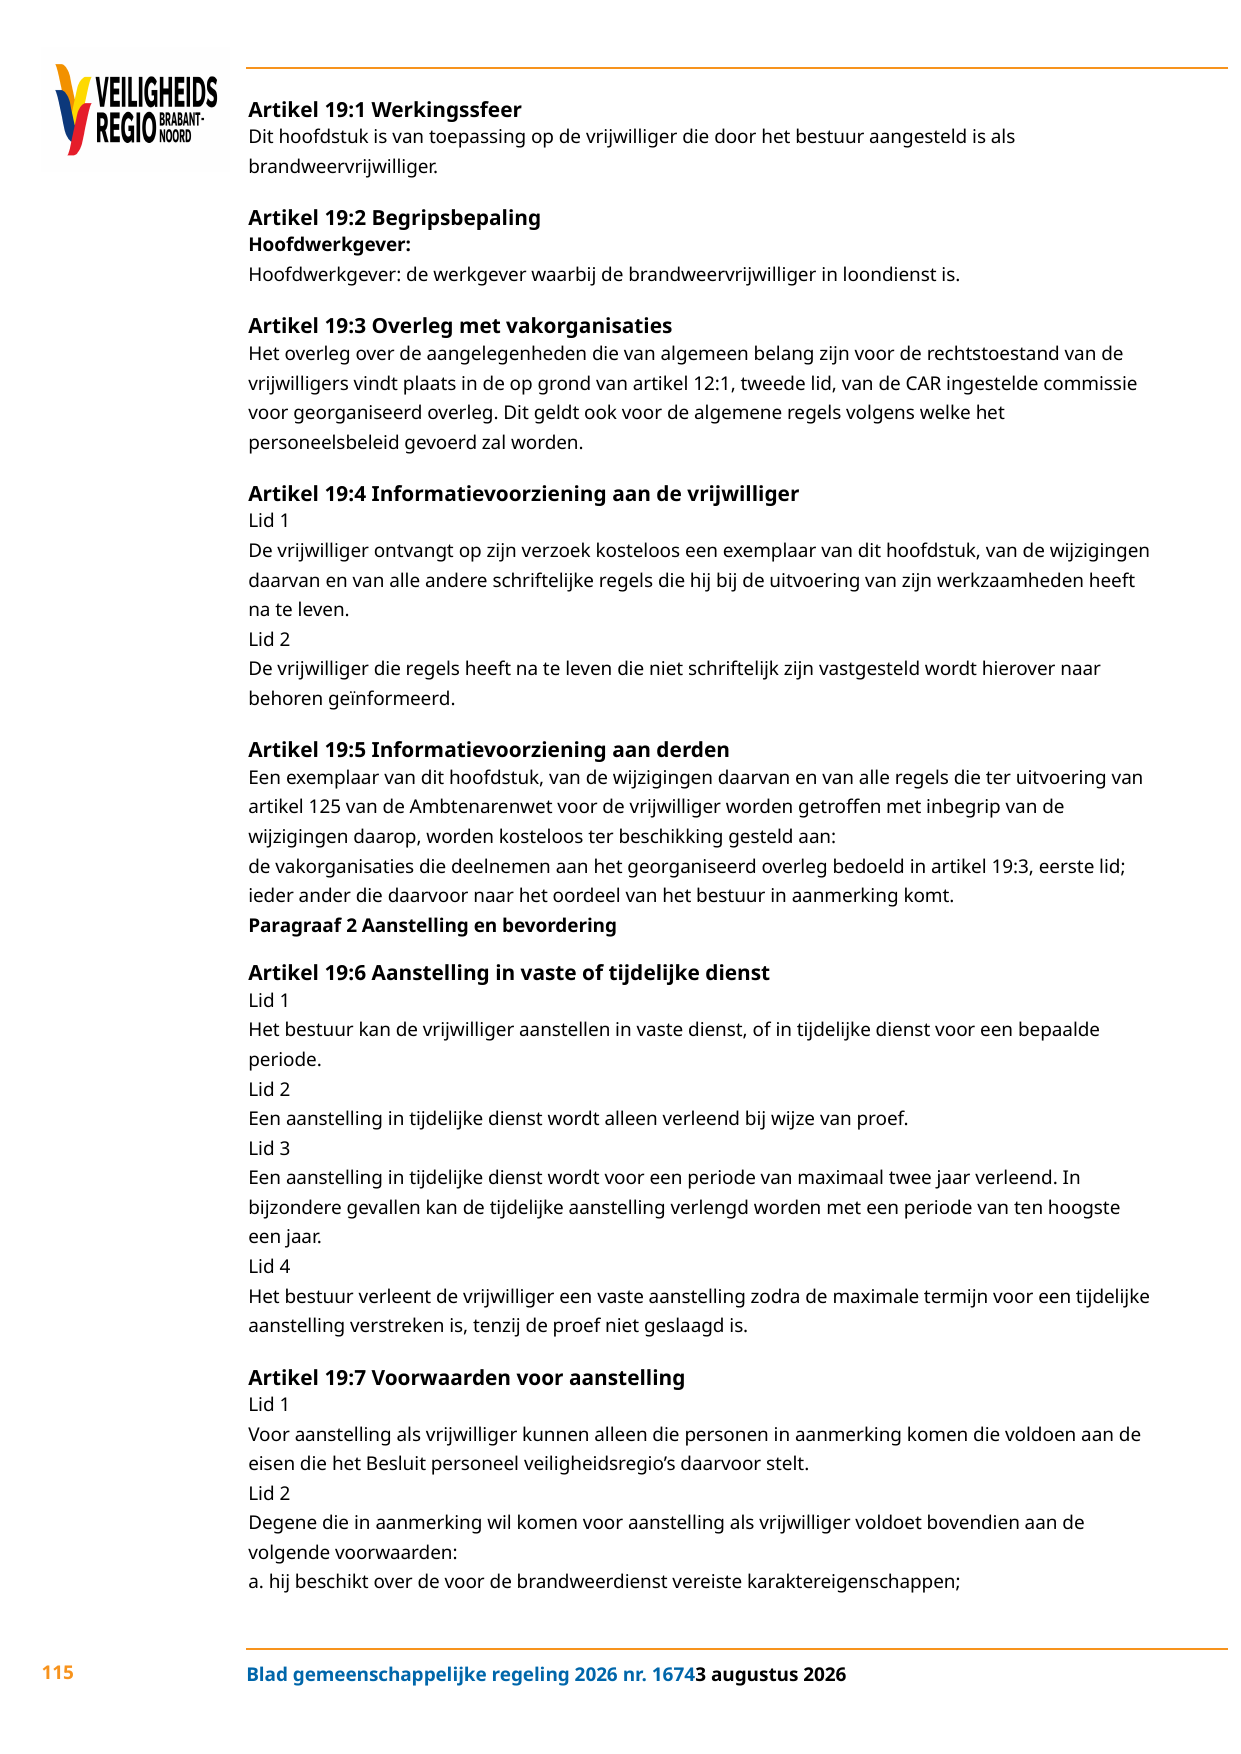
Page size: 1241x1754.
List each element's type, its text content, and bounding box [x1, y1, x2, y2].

text Lid 2 [248, 1076, 1152, 1101]
text Hoofdwerkgever: de werkgever waarbij de brandweervrijwilliger in loondienst is. [248, 261, 1152, 287]
text Dit hoofdstuk is van toepassing op de vrijwilliger die door het bestuur aangesteld is als brandweervrijwilliger. [248, 123, 1152, 178]
text Het bestuur verleent de vrijwilliger een vaste aanstelling zodra de maximale termijn voor een tijdelijke aanstelling verstreken is, tenzij de proef niet geslaagd is. [248, 1283, 1152, 1338]
text Paragraaf 2 Aanstelling en bevordering [248, 912, 1152, 938]
text de vakorganisaties die deelnemen aan het georganiseerd overleg bedoeld in artikel 19:3, eerste lid; [248, 853, 1152, 878]
text Een aanstelling in tijdelijke dienst wordt voor een periode van maximaal twee jaar verleend. In bijzondere gevallen kan de tijdelijke aanstelling verlengd worden met een periode van ten hoogste een jaar. [248, 1164, 1152, 1249]
text Artikel 19:2 Begripsbepaling [248, 203, 1152, 232]
text Een aanstelling in tijdelijke dienst wordt alleen verleend bij wijze van proef. [248, 1105, 1152, 1131]
text Lid 2 [248, 1480, 1152, 1506]
text Voor aanstelling als vrijwilliger kunnen alleen die personen in aanmerking komen die voldoen aan de eisen die het Besluit personeel veiligheidsregio’s daarvoor stelt. [248, 1421, 1152, 1476]
text Artikel 19:6 Aanstelling in vaste of tijdelijke dienst [248, 958, 1152, 987]
text Lid 1 [248, 508, 1152, 533]
text Lid 4 [248, 1253, 1152, 1279]
text Artikel 19:5 Informatievoorziening aan derden [248, 736, 1152, 764]
text Artikel 19:1 Werkingssfeer [248, 95, 1152, 123]
text Een exemplaar van dit hoofdstuk, van de wijzigingen daarvan en van alle regels die ter uitvoering van artikel 125 van de Ambtenarenwet voor de vrijwilliger worden getroffen met inbegrip van de wijzigingen daarop, worden kosteloos ter beschikking gesteld aan: [248, 764, 1152, 849]
text Hoofdwerkgever: [248, 232, 1152, 257]
text Artikel 19:7 Voorwaarden voor aanstelling [248, 1363, 1152, 1391]
text Lid 1 [248, 1391, 1152, 1417]
text a. hij beschikt over de voor de brandweerdienst vereiste karaktereigenschappen; [248, 1569, 1152, 1594]
text Lid 1 [248, 987, 1152, 1013]
text Lid 3 [248, 1135, 1152, 1161]
text ieder ander die daarvoor naar het oordeel van het bestuur in aanmerking komt. [248, 882, 1152, 908]
text Lid 2 [248, 626, 1152, 652]
text Artikel 19:4 Informatievoorziening aan de vrijwilliger [248, 479, 1152, 508]
text Degene die in aanmerking wil komen voor aanstelling als vrijwilliger voldoet bovendien aan de volgende voorwaarden: [248, 1509, 1152, 1565]
text De vrijwilliger die regels heeft na te leven die niet schriftelijk zijn vastgesteld wordt hierover naar behoren geïnformeerd. [248, 656, 1152, 711]
text Het overleg over de aangelegenheden die van algemeen belang zijn voor de rechtstoestand van de vrijwilligers vindt plaats in de op grond van artikel 12:1, tweede lid, van de CAR ingestelde commissie voor georganiseerd overleg. Dit geldt ook voor de algemene regels volgens welke het personeelsbeleid gevoerd zal worden. [248, 340, 1152, 454]
text Het bestuur kan de vrijwilliger aanstellen in vaste dienst, of in tijdelijke dienst voor een bepaalde periode. [248, 1017, 1152, 1072]
text Artikel 19:3 Overleg met vakorganisaties [248, 312, 1152, 340]
picture [41, 47, 231, 172]
text De vrijwilliger ontvangt op zijn verzoek kosteloos een exemplaar van dit hoofdstuk, van de wijzigingen daarvan en van alle andere schriftelijke regels die hij bij de uitvoering van zijn werkzaamheden heeft na te leven. [248, 537, 1152, 622]
